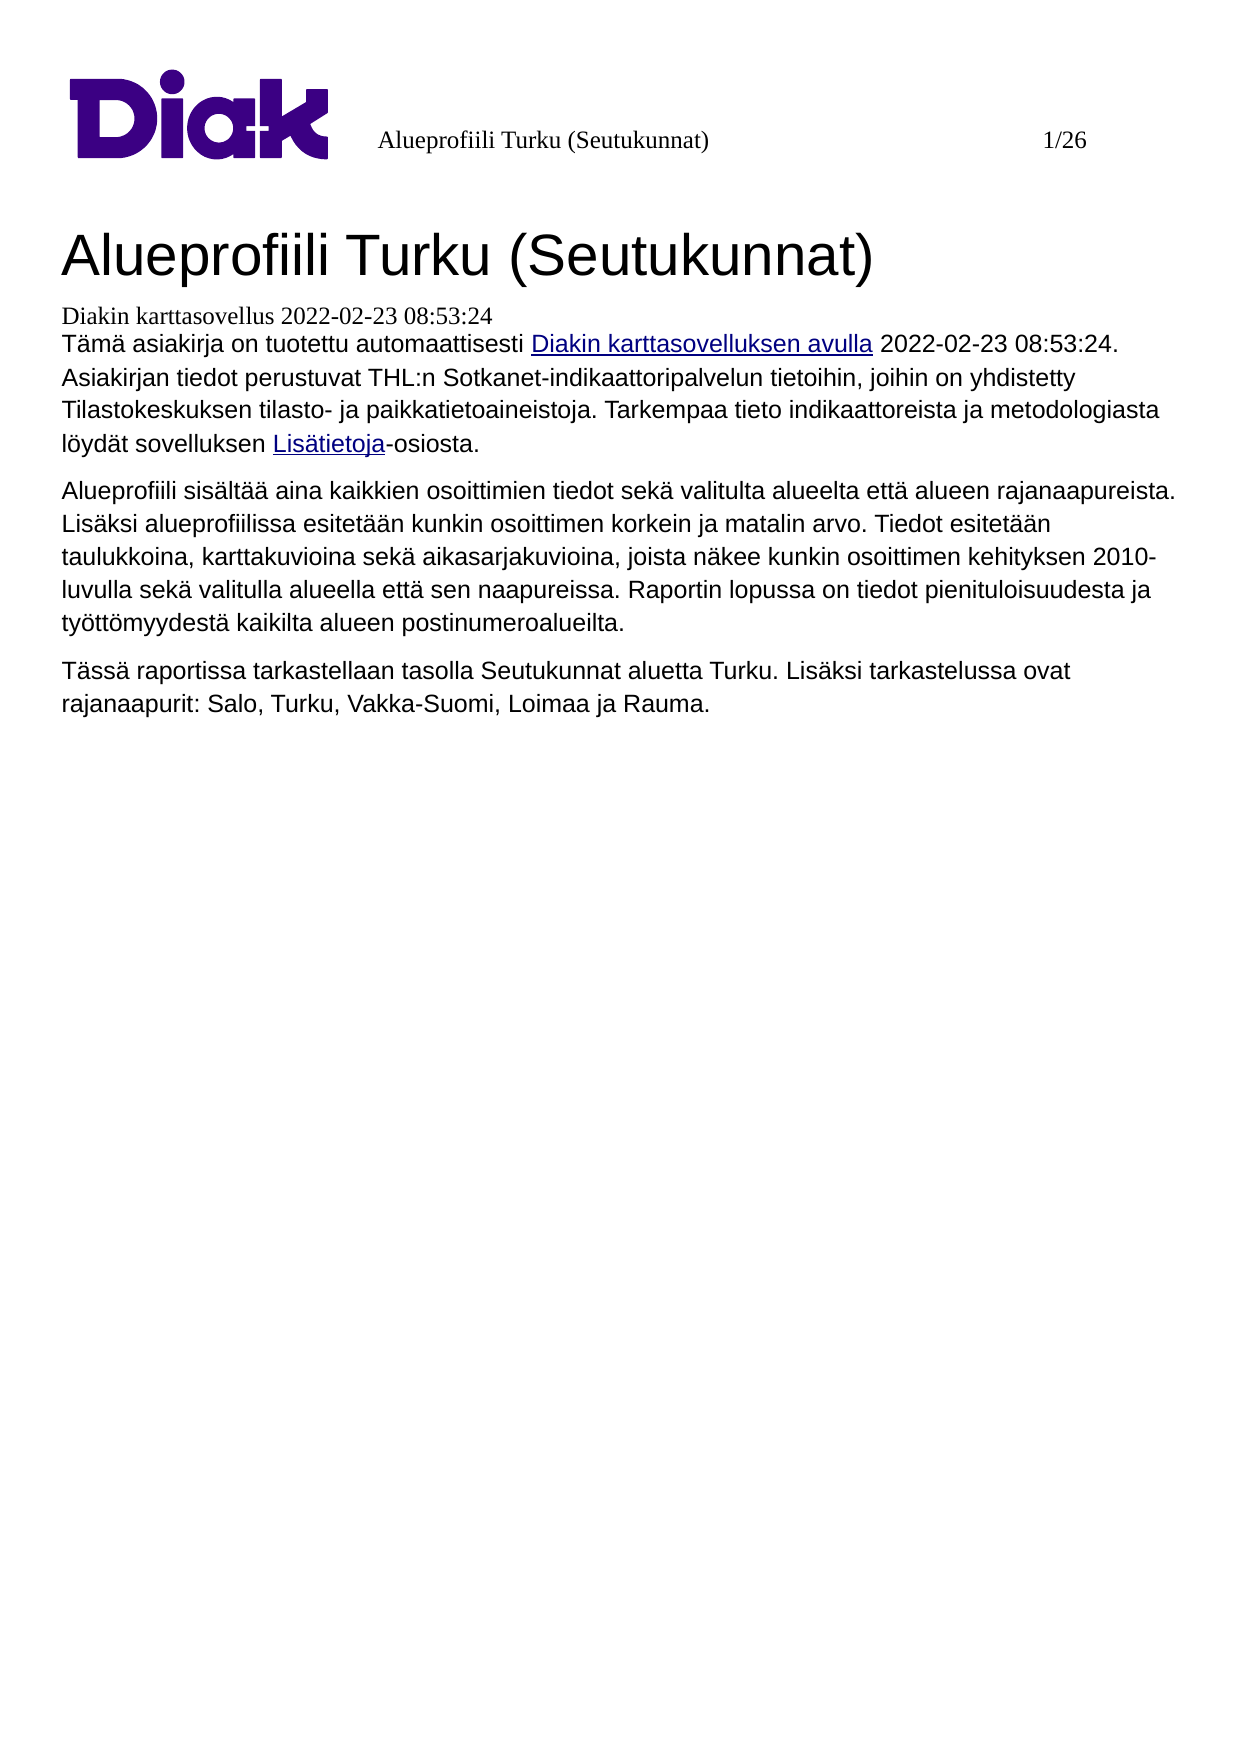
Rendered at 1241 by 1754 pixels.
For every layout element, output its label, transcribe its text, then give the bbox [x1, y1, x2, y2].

text Tämä asiakirja on tuotettu automaattisesti Diakin karttasovelluksen avulla 2022-02-23 08:53:24. Asiakirjan tiedot perustuvat THL:n Sotkanet-indikaattoripalvelun tietoihin, joihin on yhdistetty Tilastokeskuksen tilasto- ja paikkatietoaineistoja. Tarkempaa tieto indikaattoreista ja metodologiasta löydät sovelluksen Lisätietoja-osiosta. [61, 329, 1179, 457]
text Alueprofiili sisältää aina kaikkien osoittimien tiedot sekä valitulta alueelta että alueen rajanaapureista. Lisäksi alueprofiilissa esitetään kunkin osoittimen korkein ja matalin arvo. Tiedot esitetään taulukkoina, karttakuvioina sekä aikasarjakuvioina, joista näkee kunkin osoittimen kehityksen 2010-luvulla sekä valitulla alueella että sen naapureissa. Raportin lopussa on tiedot pienituloisuudesta ja työttömyydestä kaikilta alueen postinumeroalueilta. [61, 476, 1179, 637]
text Tässä raportissa tarkastellaan tasolla Seutukunnat aluetta Turku. Lisäksi tarkastelussa ovat rajanaapurit: Salo, Turku, Vakka-Suomi, Loimaa ja Rauma. [61, 656, 1179, 718]
title Alueprofiili Turku (Seutukunnat) [61, 221, 1179, 288]
text Diakin karttasovellus 2022-02-23 08:53:24 [61, 301, 1179, 329]
